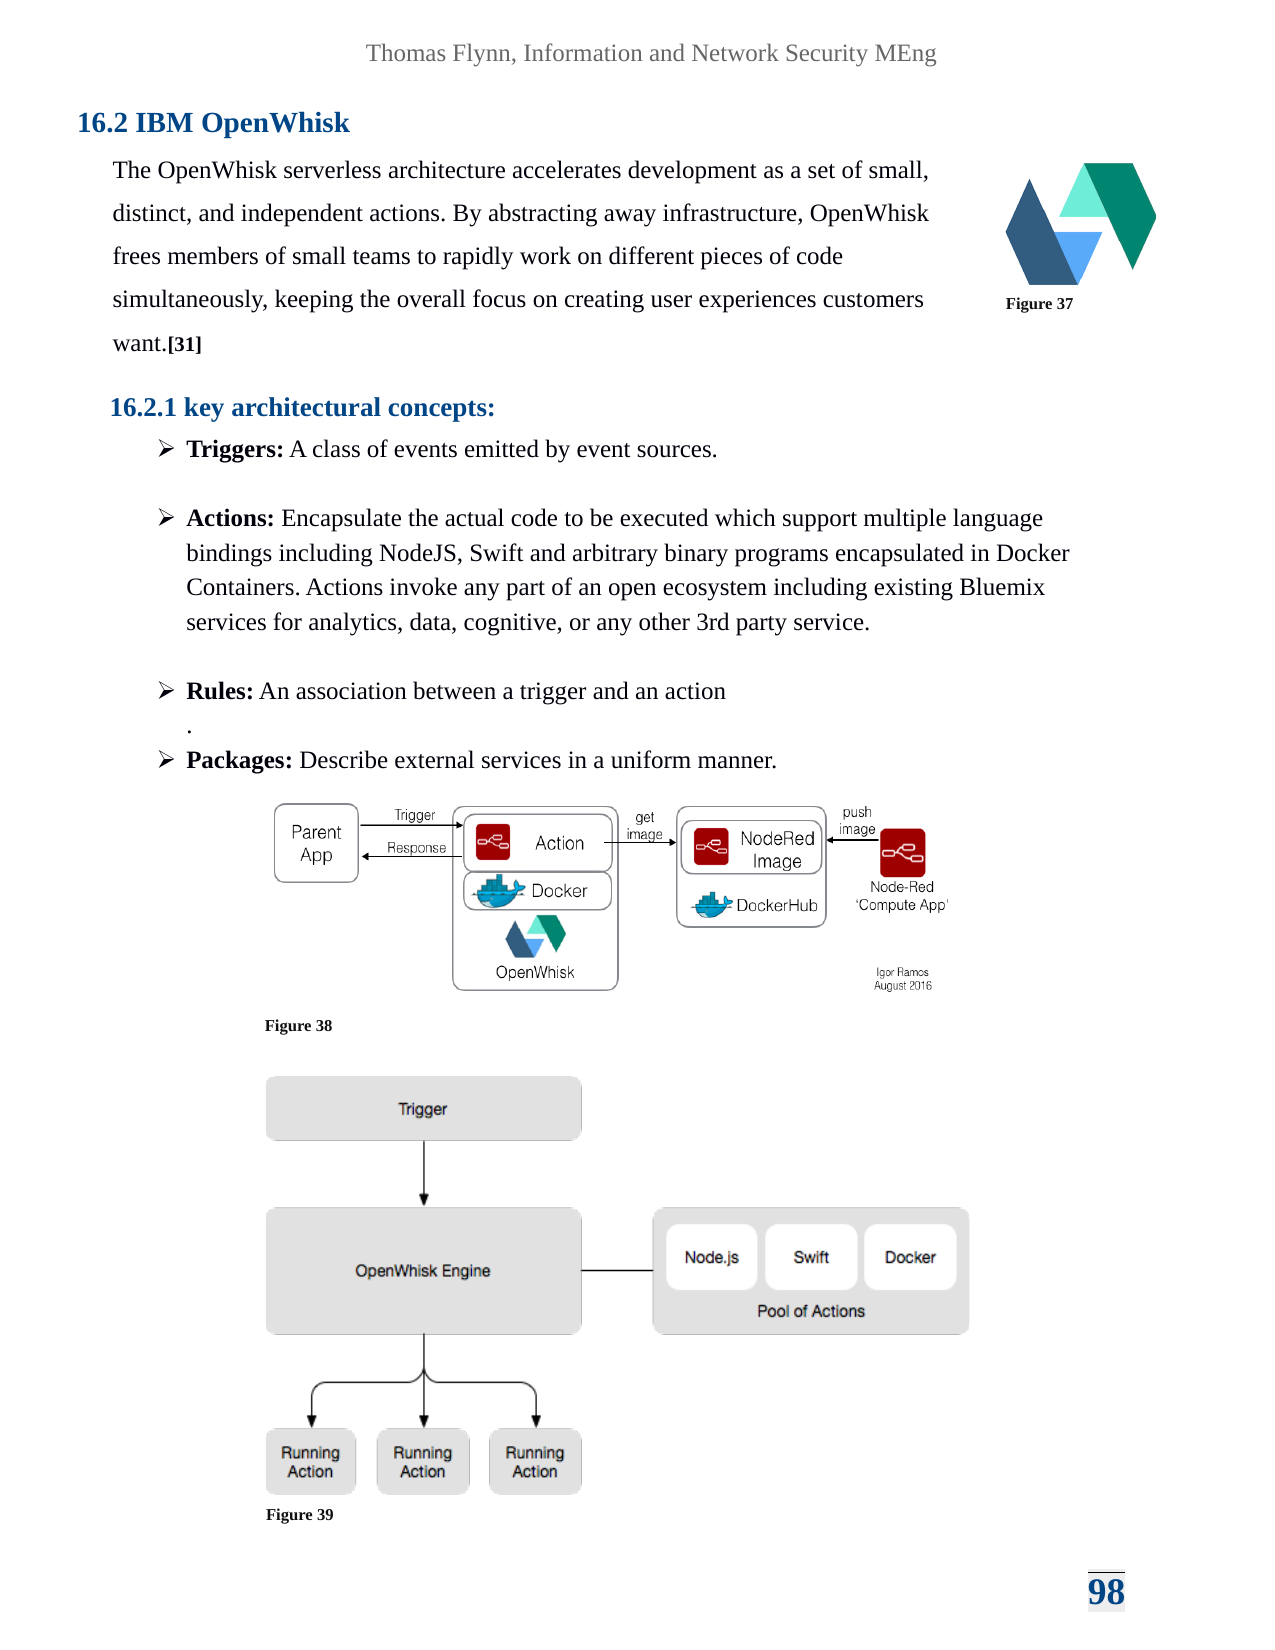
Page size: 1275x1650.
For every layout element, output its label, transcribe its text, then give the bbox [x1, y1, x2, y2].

subtitle 16.2 IBM OpenWhisk [74, 105, 1125, 138]
picture [265, 1076, 970, 1495]
picture [1005, 163, 1156, 285]
list Rules: An association between a trigger and an action [156, 676, 1125, 704]
text Figure 39 [266, 1495, 984, 1523]
text Figure 37 [1006, 285, 1156, 313]
picture [264, 792, 953, 1007]
text The OpenWhisk serverless architecture accelerates development as a set of small, distinct, and independent actions. By abstracting away infrastructure, OpenWhisk frees members of small teams to rapidly work on different pieces of code simultaneously, keeping the overall focus on creating user experiences customers want.[31] [112, 151, 1156, 356]
subtitle 16.2.1 key architectural concepts: [109, 391, 1125, 423]
list . [156, 710, 1125, 739]
list Packages: Describe external services in a uniform manner. [156, 745, 1125, 773]
text Figure 38 [264, 1007, 990, 1035]
list Actions: Encapsulate the actual code to be executed which support multiple language bindings including NodeJS, Swift and arbitrary binary programs encapsulated in Docker Containers. Actions invoke any part of an open ecosystem including existing Bluemix services for analytics, data, cognitive, or any other 3rd party service. [156, 503, 1125, 636]
list Triggers: A class of events emitted by event sources. [156, 434, 1125, 463]
